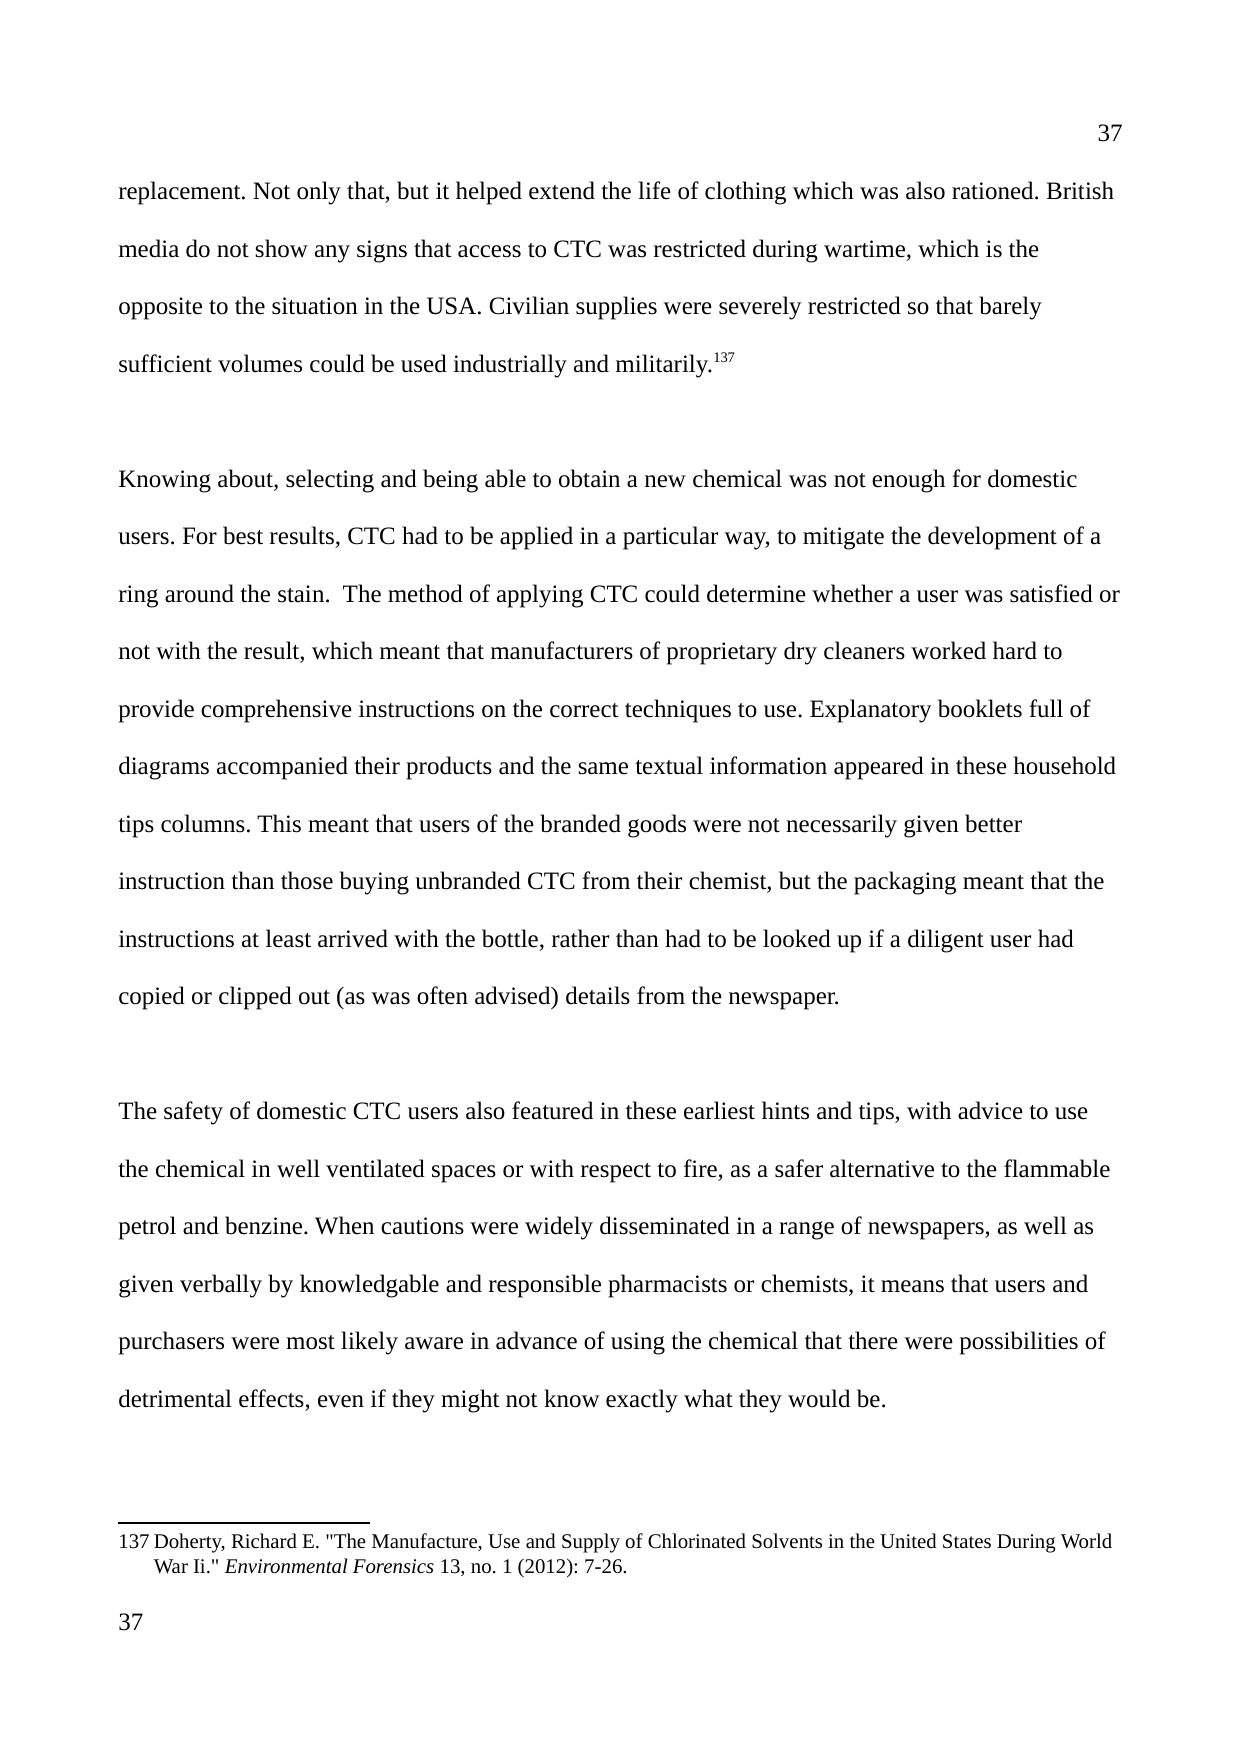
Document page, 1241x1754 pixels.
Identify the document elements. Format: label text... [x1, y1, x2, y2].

text replacement. Not only that, but it helped extend the life of clothing which was also rationed. British media do not show any signs that access to CTC was restricted during wartime, which is the opposite to the situation in the USA. Civilian supplies were severely restricted so that barely sufficient volumes could be used industrially and militarily. [118, 176, 1122, 378]
text Knowing about, selecting and being able to obtain a new chemical was not enough for domestic users. For best results, CTC had to be applied in a particular way, to mitigate the development of a ring around the stain. The method of applying CTC could determine whether a user was satisfied or not with the result, which meant that manufacturers of proprietary dry cleaners worked hard to provide comprehensive instructions on the correct techniques to use. Explanatory booklets full of diagrams accompanied their products and the same textual information appeared in these household tips columns. This meant that users of the branded goods were not necessarily given better instruction than those buying unbranded CTC from their chemist, but the packaging meant that the instructions at least arrived with the bottle, rather than had to be looked up if a diligent user had copied or clipped out (as was often advised) details from the newspaper. [118, 464, 1122, 1010]
text The safety of domestic CTC users also featured in these earliest hints and tips, with advice to use the chemical in well ventilated spaces or with respect to fire, as a safer alternative to the flammable petrol and benzine. When cautions were widely disseminated in a range of newspapers, as well as given verbally by knowledgable and responsible pharmacists or chemists, it means that users and purchasers were most likely aware in advance of using the chemical that there were possibilities of detrimental effects, even if they might not know exactly what they would be. [118, 1096, 1122, 1413]
text Doherty, Richard E. "The Manufacture, Use and Supply of Chlorinated Solvents in the United States During World War Ii." Environmental Forensics 13, no. 1 (2012): 7-26. [118, 1529, 1122, 1578]
